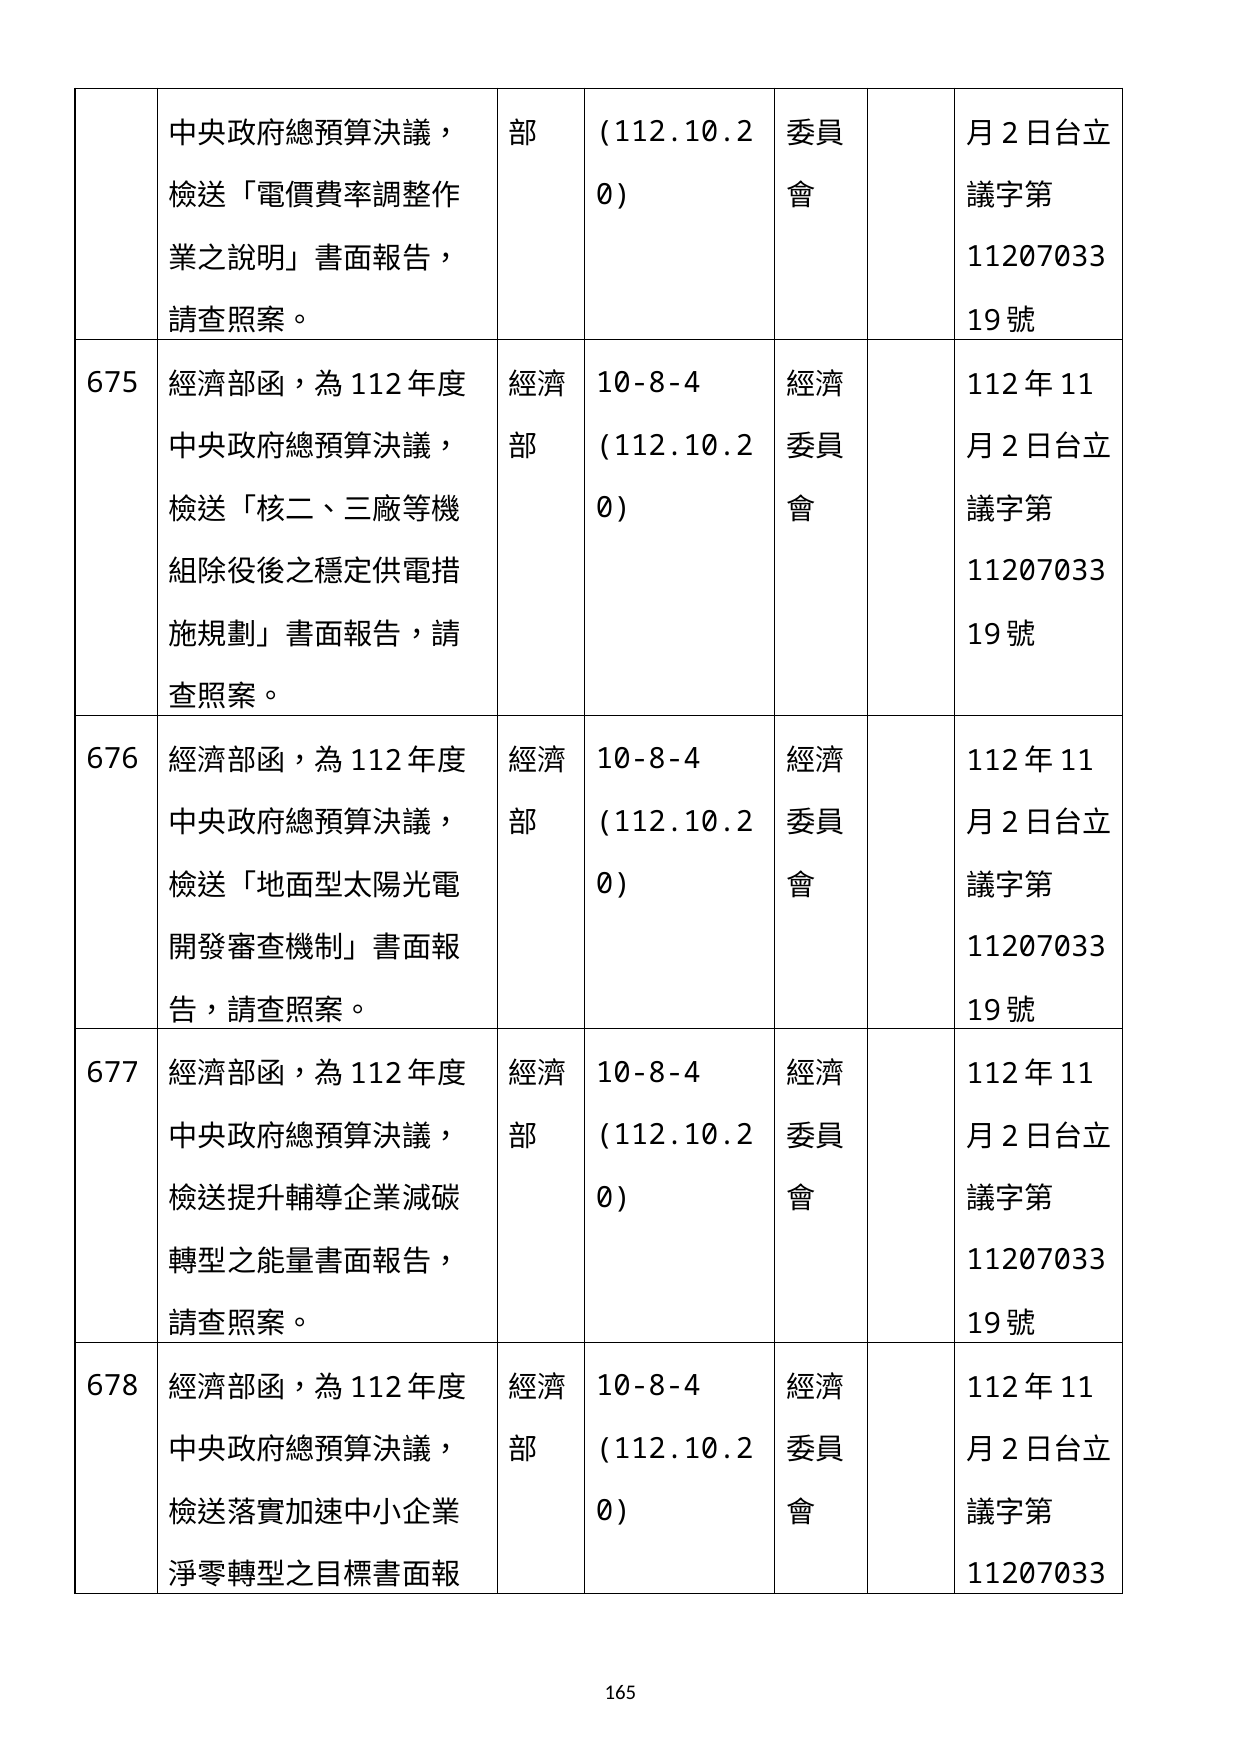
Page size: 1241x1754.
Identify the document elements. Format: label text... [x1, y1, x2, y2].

table_cell 10-8-4 (112.10.20) [585, 716, 774, 1028]
table_cell 112年11月2日台立議字第1120703319號 [955, 716, 1122, 1028]
table_cell [868, 1029, 954, 1342]
table_cell 中央政府總預算決議，檢送「電價費率調整作業之說明」書面報告，請查照案。 [158, 89, 497, 339]
table_cell 經濟部函，為112年度中央政府總預算決議，檢送落實加速中小企業淨零轉型之目標書面報 [158, 1343, 497, 1593]
table_cell [868, 340, 954, 715]
table_cell 經濟部 [498, 340, 584, 715]
table_cell 112年11月2日台立議字第11207033 [955, 1343, 1122, 1593]
table_cell 經濟部 [498, 1029, 584, 1342]
table_cell 經濟部函，為112年度中央政府總預算決議，檢送「地面型太陽光電開發審查機制」書面報告，請查照案。 [158, 716, 497, 1028]
table_cell 10-8-4 (112.10.20) [585, 340, 774, 715]
table_cell 677 [76, 1029, 157, 1342]
table_cell 經濟部函，為112年度中央政府總預算決議，檢送提升輔導企業減碳轉型之能量書面報告，請查照案。 [158, 1029, 497, 1342]
table_cell 經濟委員會 [775, 340, 867, 715]
table_cell 112年11月2日台立議字第1120703319號 [955, 340, 1122, 715]
table_cell 10-8-4 (112.10.20) [585, 1029, 774, 1342]
table_cell [868, 1343, 954, 1593]
table_cell 經濟委員會 [775, 1029, 867, 1342]
table_cell 部 [498, 89, 584, 339]
table_cell 經濟委員會 [775, 716, 867, 1028]
table_cell 經濟部 [498, 1343, 584, 1593]
table_cell 經濟部函，為112年度中央政府總預算決議，檢送「核二、三廠等機組除役後之穩定供電措施規劃」書面報告，請查照案。 [158, 340, 497, 715]
table_cell [868, 716, 954, 1028]
table_cell 676 [76, 716, 157, 1028]
table_cell 委員會 [775, 89, 867, 339]
table_cell 經濟委員會 [775, 1343, 867, 1593]
table_cell 10-8-4 (112.10.20) [585, 1343, 774, 1593]
table_cell 675 [76, 340, 157, 715]
table_cell 月2日台立議字第1120703319號 [955, 89, 1122, 339]
table_cell 112年11月2日台立議字第1120703319號 [955, 1029, 1122, 1342]
table_cell [76, 89, 157, 339]
table_cell [868, 89, 954, 339]
table_cell 678 [76, 1343, 157, 1593]
table_cell 經濟部 [498, 716, 584, 1028]
table_cell (112.10.20) [585, 89, 774, 339]
